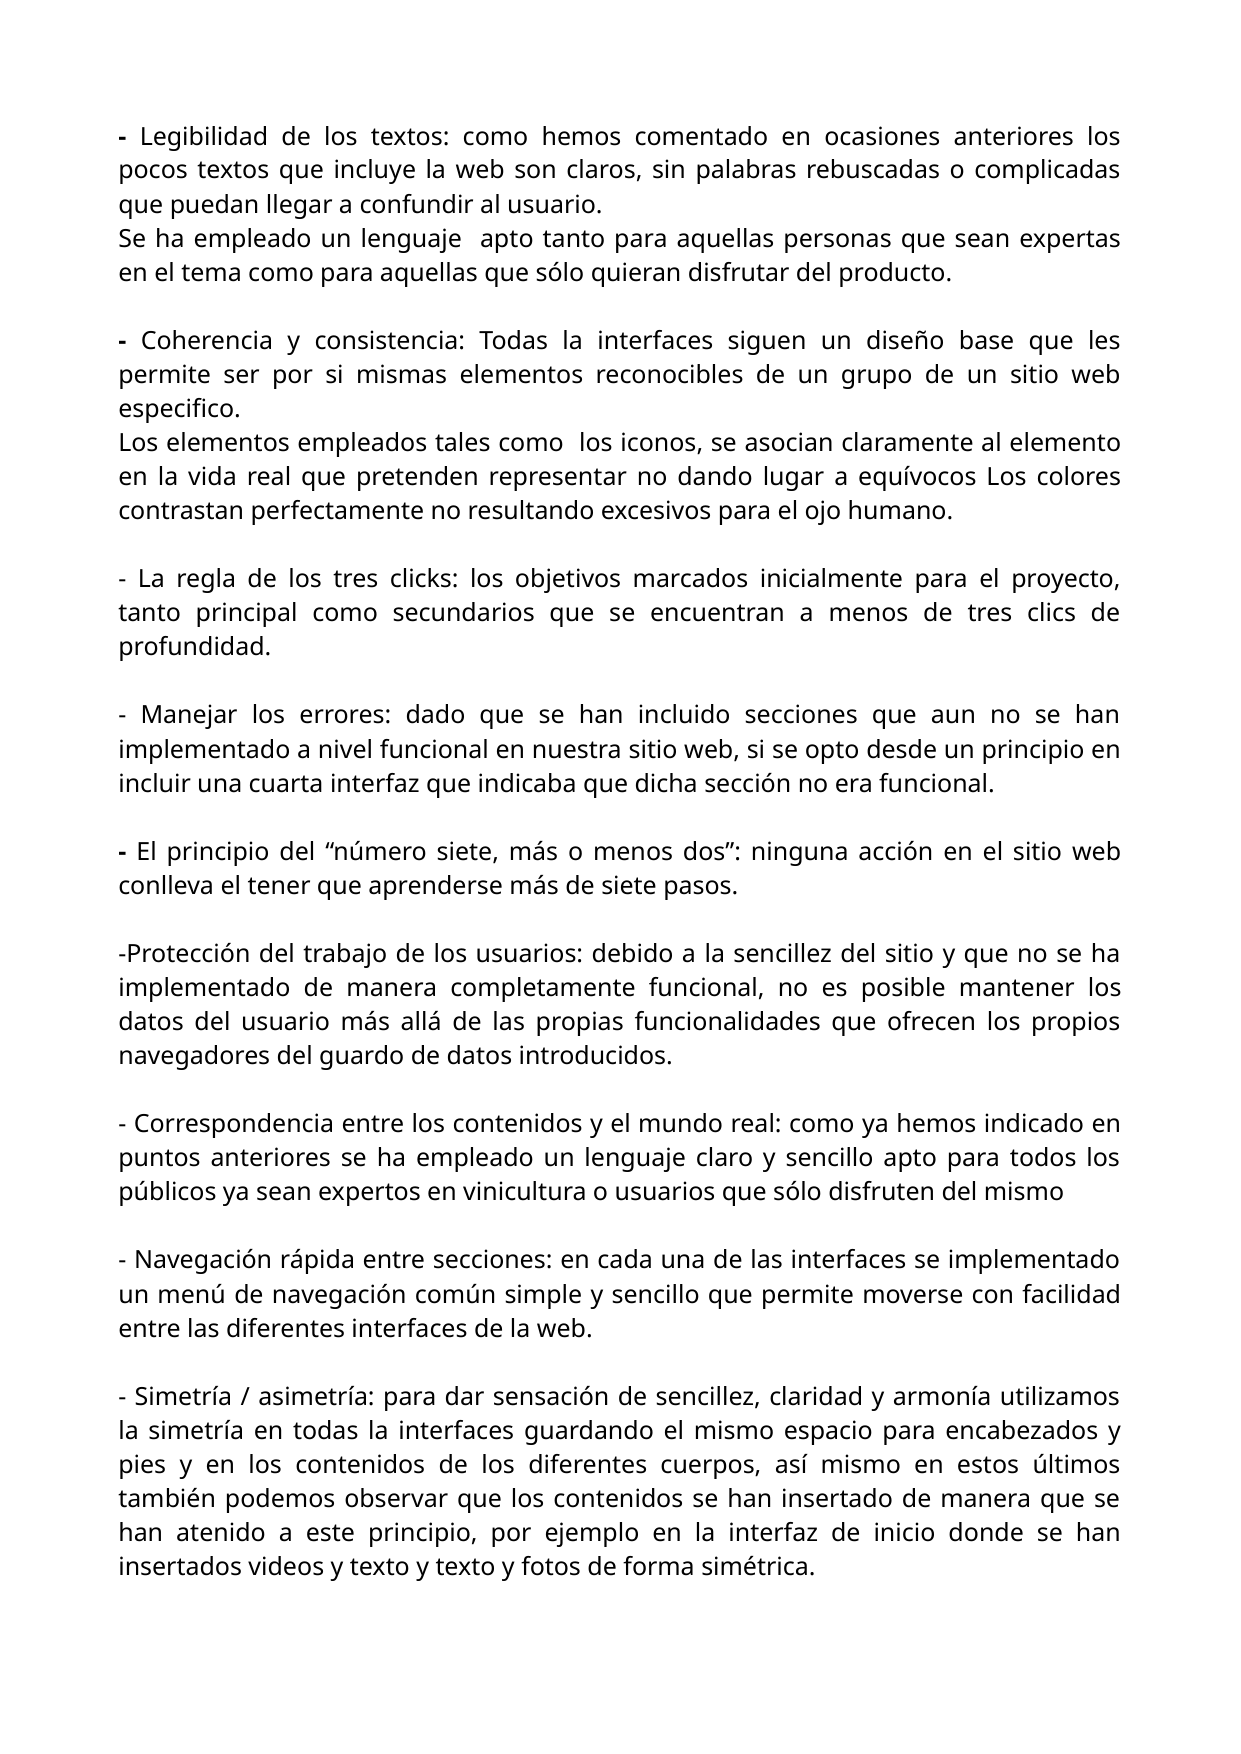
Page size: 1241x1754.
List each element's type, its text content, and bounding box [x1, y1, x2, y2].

text Se ha empleado un lenguaje apto tanto para aquellas personas que sean expertas en el tema como para aquellas que sólo quieran disfrutar del producto. [118, 220, 1122, 288]
text - Correspondencia entre los contenidos y el mundo real: como ya hemos indicado en puntos anteriores se ha empleado un lenguaje claro y sencillo apto para todos los públicos ya sean expertos en vinicultura o usuarios que sólo disfruten del mismo [118, 1106, 1122, 1208]
text -Protección del trabajo de los usuarios: debido a la sencillez del sitio y que no se ha implementado de manera completamente funcional, no es posible mantener los datos del usuario más allá de las propias funcionalidades que ofrecen los propios navegadores del guardo de datos introducidos. [118, 936, 1122, 1072]
text - Simetría / asimetría: para dar sensación de sencillez, claridad y armonía utilizamos la simetría en todas la interfaces guardando el mismo espacio para encabezados y pies y en los contenidos de los diferentes cuerpos, así mismo en estos últimos también podemos observar que los contenidos se han insertado de manera que se han atenido a este principio, por ejemplo en la interfaz de inicio donde se han insertados videos y texto y texto y fotos de forma simétrica. [118, 1378, 1122, 1583]
text - Legibilidad de los textos: como hemos comentado en ocasiones anteriores los pocos textos que incluye la web son claros, sin palabras rebuscadas o complicadas que puedan llegar a confundir al usuario. [118, 118, 1122, 220]
text - Manejar los errores: dado que se han incluido secciones que aun no se han implementado a nivel funcional en nuestra sitio web, si se opto desde un principio en incluir una cuarta interfaz que indicaba que dicha sección no era funcional. [118, 697, 1122, 799]
text - Navegación rápida entre secciones: en cada una de las interfaces se implementado un menú de navegación común simple y sencillo que permite moverse con facilidad entre las diferentes interfaces de la web. [118, 1242, 1122, 1344]
text Los elementos empleados tales como los iconos, se asocian claramente al elemento en la vida real que pretenden representar no dando lugar a equívocos Los colores contrastan perfectamente no resultando excesivos para el ojo humano. [118, 425, 1122, 527]
text - El principio del “número siete, más o menos dos”: ninguna acción en el sitio web conlleva el tener que aprenderse más de siete pasos. [118, 833, 1122, 902]
text - Coherencia y consistencia: Todas la interfaces siguen un diseño base que les permite ser por si mismas elementos reconocibles de un grupo de un sitio web especifico. [118, 322, 1122, 425]
text - La regla de los tres clicks: los objetivos marcados inicialmente para el proyecto, tanto principal como secundarios que se encuentran a menos de tres clics de profundidad. [118, 561, 1122, 663]
